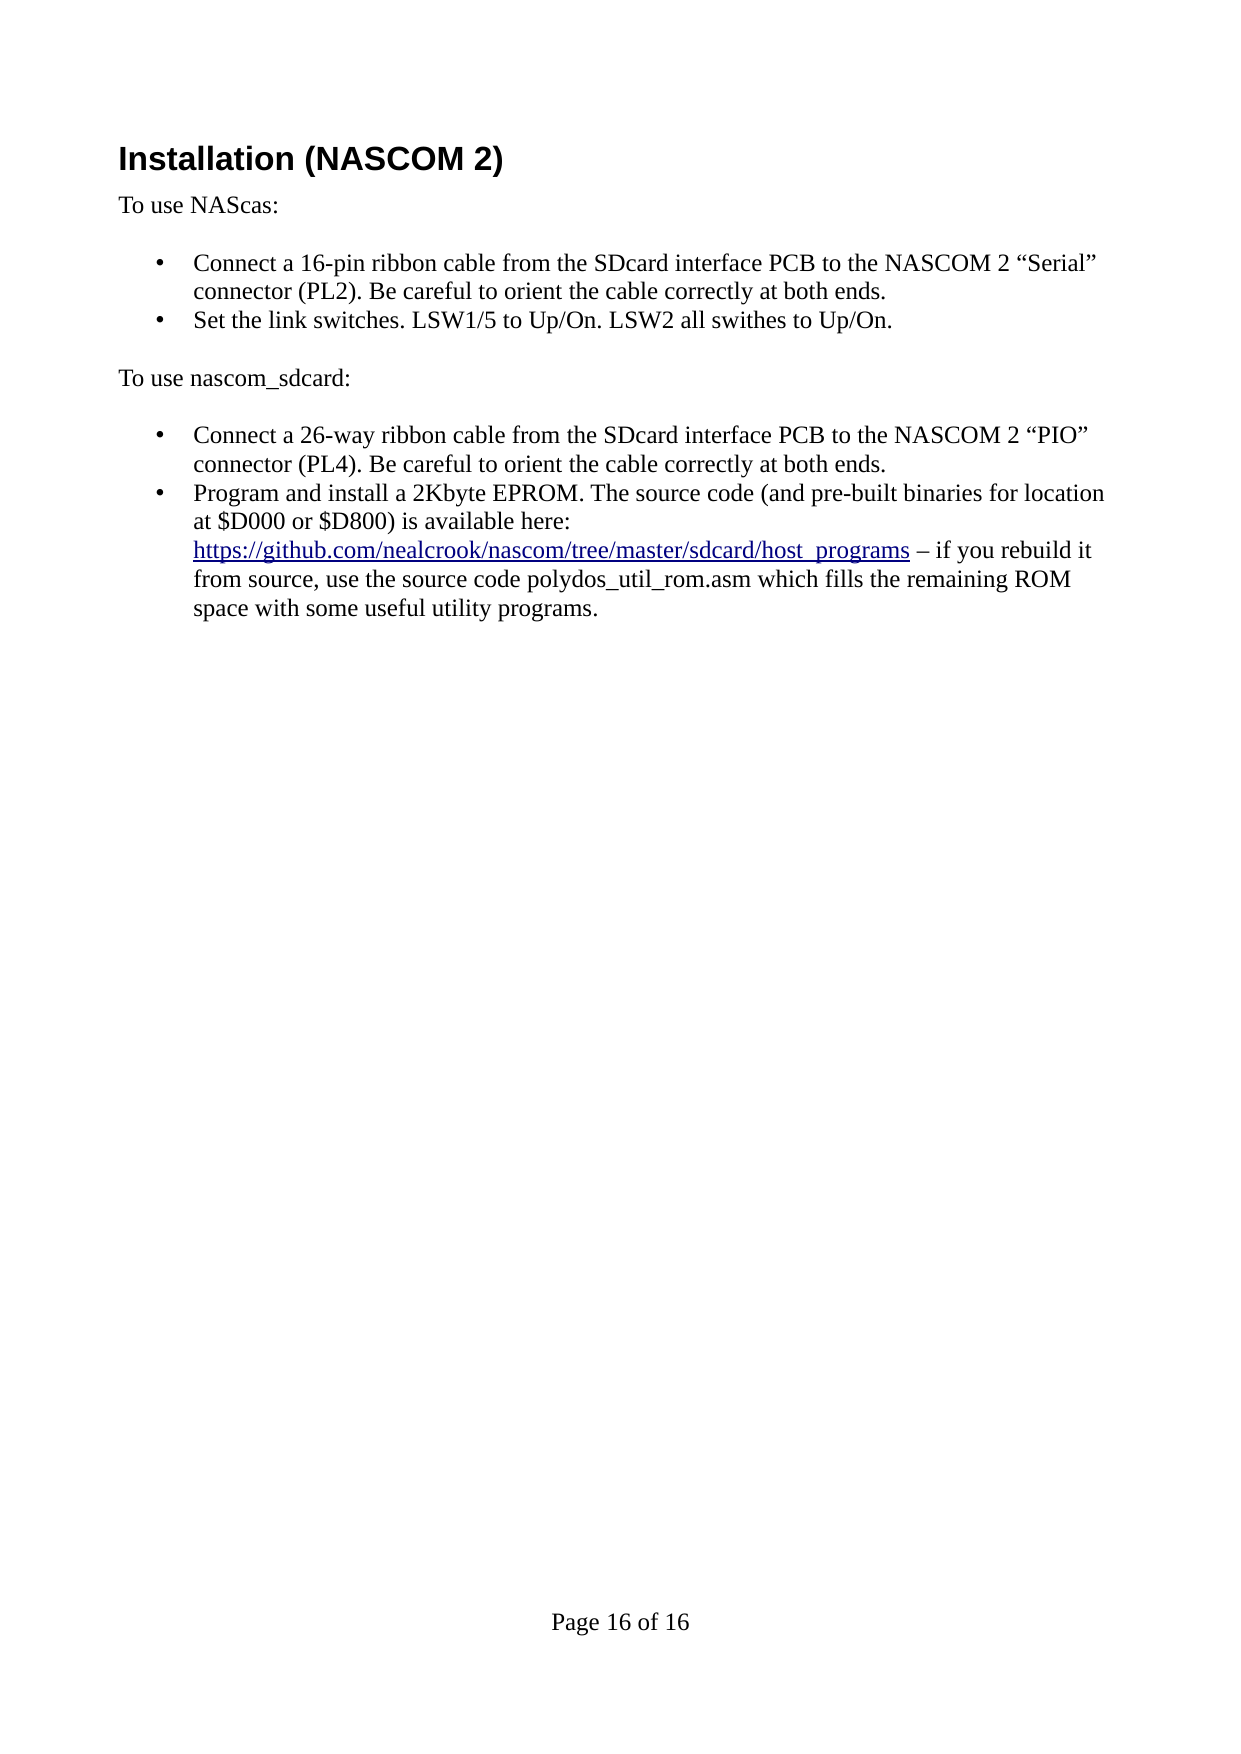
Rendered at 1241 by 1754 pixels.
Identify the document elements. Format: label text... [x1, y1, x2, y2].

list Program and install a 2Kbyte EPROM. The source code (and pre-built binaries for location at $D000 or $D800) is available here: https://github.com/nealcrook/nascom/tree/master/sdcard/host_programs – if you rebuild it from source, use the source code polydos_util_rom.asm which fills the remaining ROM space with some useful utility programs. [156, 478, 1122, 621]
list Connect a 16-pin ribbon cable from the SDcard interface PCB to the NASCOM 2 “Serial” connector (PL2). Be careful to orient the cable correctly at both ends. [156, 248, 1122, 305]
text To use nascom_sdcard: [118, 363, 1122, 391]
subtitle Installation (NASCOM 2) [118, 139, 1122, 178]
list Set the link switches. LSW1/5 to Up/On. LSW2 all swithes to Up/On. [156, 305, 1122, 334]
text To use NAScas: [118, 190, 1122, 219]
list Connect a 26-way ribbon cable from the SDcard interface PCB to the NASCOM 2 “PIO” connector (PL4). Be careful to orient the cable correctly at both ends. [156, 420, 1122, 478]
